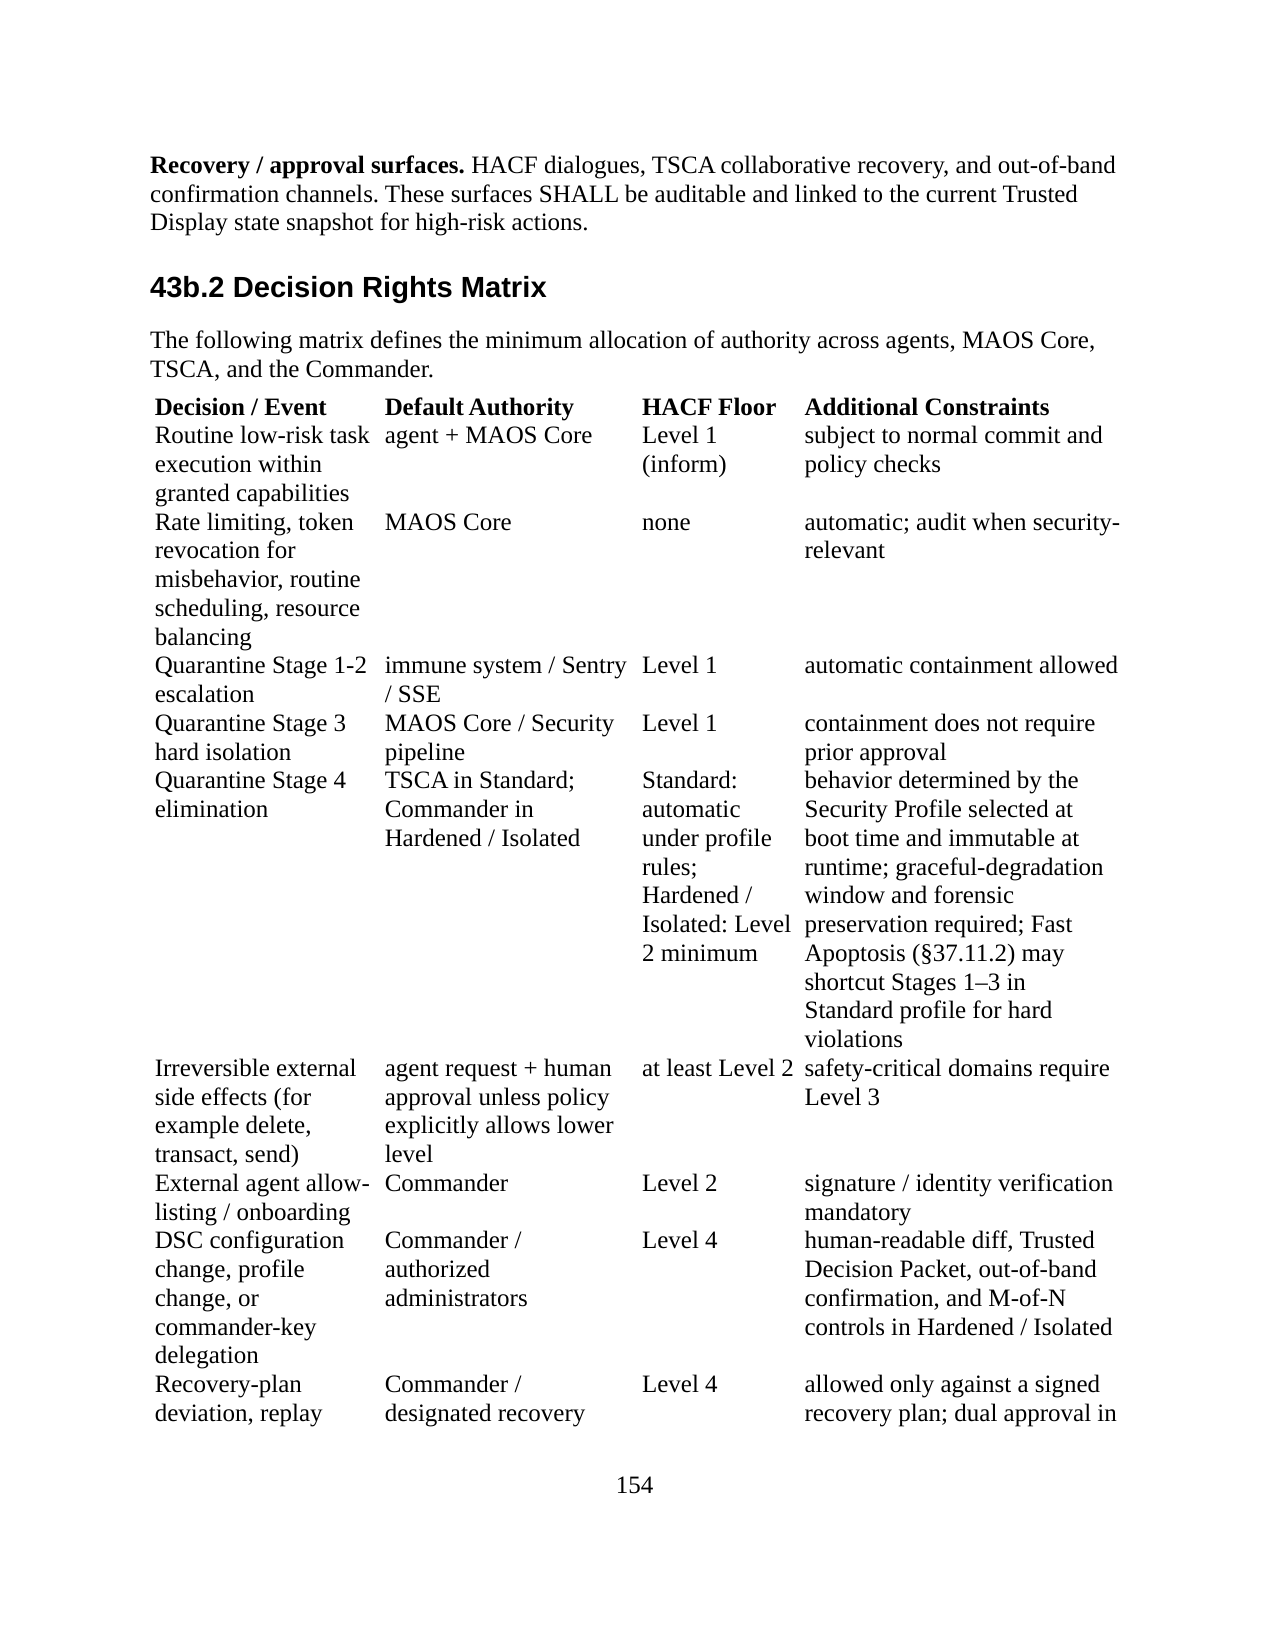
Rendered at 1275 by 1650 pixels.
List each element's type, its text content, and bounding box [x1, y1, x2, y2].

table_cell External agent allow-listing / onboarding [150, 1168, 380, 1225]
subtitle 43b.2 Decision Rights Matrix [150, 270, 1125, 304]
table_cell automatic containment allowed [800, 650, 1125, 708]
table_cell at least Level 2 [638, 1053, 800, 1168]
table_cell automatic; audit when security-relevant [800, 507, 1125, 650]
table_cell Quarantine Stage 1-2 escalation [150, 650, 380, 708]
table_cell Routine low-risk task execution within granted capabilities [150, 420, 380, 507]
table_cell containment does not require prior approval [800, 708, 1125, 765]
table_cell behavior determined by the Security Profile selected at boot time and immutable at runtime; graceful-degradation window and forensic preservation required; Fast Apoptosis (§37.11.2) may shortcut Stages 1–3 in Standard profile for hard violations [800, 765, 1125, 1053]
text Recovery / approval surfaces. HACF dialogues, TSCA collaborative recovery, and out-of-band confirmation channels. These surfaces SHALL be auditable and linked to the current Trusted Display state snapshot for high-risk actions. [150, 150, 1125, 236]
table_cell Level 4 [638, 1369, 800, 1427]
table_cell Level 1 [638, 708, 800, 765]
table_cell Level 1 (inform) [638, 420, 800, 507]
table_cell human-readable diff, Trusted Decision Packet, out-of-band confirmation, and M-of-N controls in Hardened / Isolated [800, 1225, 1125, 1369]
table_cell Recovery-plan deviation, replay [150, 1369, 380, 1427]
table_cell Level 2 [638, 1168, 800, 1225]
table_cell agent + MAOS Core [380, 420, 637, 507]
table_cell safety-critical domains require Level 3 [800, 1053, 1125, 1168]
table_cell Level 1 [638, 650, 800, 708]
table_cell subject to normal commit and policy checks [800, 420, 1125, 507]
table_header HACF Floor [638, 392, 800, 420]
table_header Additional Constraints [800, 392, 1125, 420]
table_cell Quarantine Stage 4 elimination [150, 765, 380, 1053]
table_cell immune system / Sentry / SSE [380, 650, 637, 708]
table_cell DSC configuration change, profile change, or commander-key delegation [150, 1225, 380, 1369]
table_cell Rate limiting, token revocation for misbehavior, routine scheduling, resource balancing [150, 507, 380, 650]
text The following matrix defines the minimum allocation of authority across agents, MAOS Core, TSCA, and the Commander. [150, 325, 1125, 383]
table_cell Commander / authorized administrators [380, 1225, 637, 1369]
table_cell Commander / designated recovery [380, 1369, 637, 1427]
table_cell Standard: automatic under profile rules; Hardened / Isolated: Level 2 minimum [638, 765, 800, 1053]
table_header Decision / Event [150, 392, 380, 420]
table_cell MAOS Core [380, 507, 637, 650]
table_cell allowed only against a signed recovery plan; dual approval in [800, 1369, 1125, 1427]
table_cell Commander [380, 1168, 637, 1225]
table_header Default Authority [380, 392, 637, 420]
table_cell signature / identity verification mandatory [800, 1168, 1125, 1225]
table_cell Irreversible external side effects (for example delete, transact, send) [150, 1053, 380, 1168]
table_cell TSCA in Standard; Commander in Hardened / Isolated [380, 765, 637, 1053]
table_cell MAOS Core / Security pipeline [380, 708, 637, 765]
table_cell Level 4 [638, 1225, 800, 1369]
table_cell none [638, 507, 800, 650]
table_cell Quarantine Stage 3 hard isolation [150, 708, 380, 765]
table_cell agent request + human approval unless policy explicitly allows lower level [380, 1053, 637, 1168]
